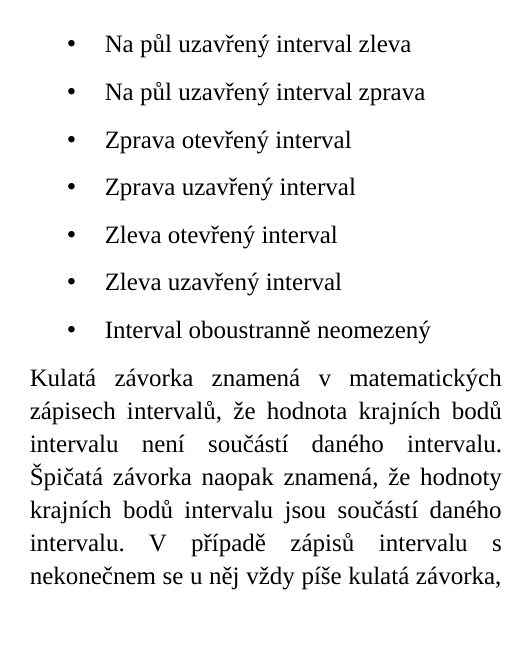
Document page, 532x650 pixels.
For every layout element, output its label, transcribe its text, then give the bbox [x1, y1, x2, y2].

list Interval oboustranně neomezený [67, 315, 502, 344]
list Zleva otevřený interval [67, 220, 502, 249]
list Zleva uzavřený interval [67, 267, 502, 296]
list Na půl uzavřený interval zprava [67, 77, 502, 106]
list Na půl uzavřený interval zleva [67, 29, 502, 58]
text Kulatá závorka znamená v matematických zápisech intervalů, že hodnota krajních bodů intervalu není součástí daného intervalu. Špičatá závorka naopak znamená, že hodnoty krajních bodů intervalu jsou součástí daného intervalu. V případě zápisů intervalu s nekonečnem se u něj vždy píše kulatá závorka, [29, 363, 502, 589]
list Zprava otevřený interval [67, 125, 502, 153]
list Zprava uzavřený interval [67, 172, 502, 201]
